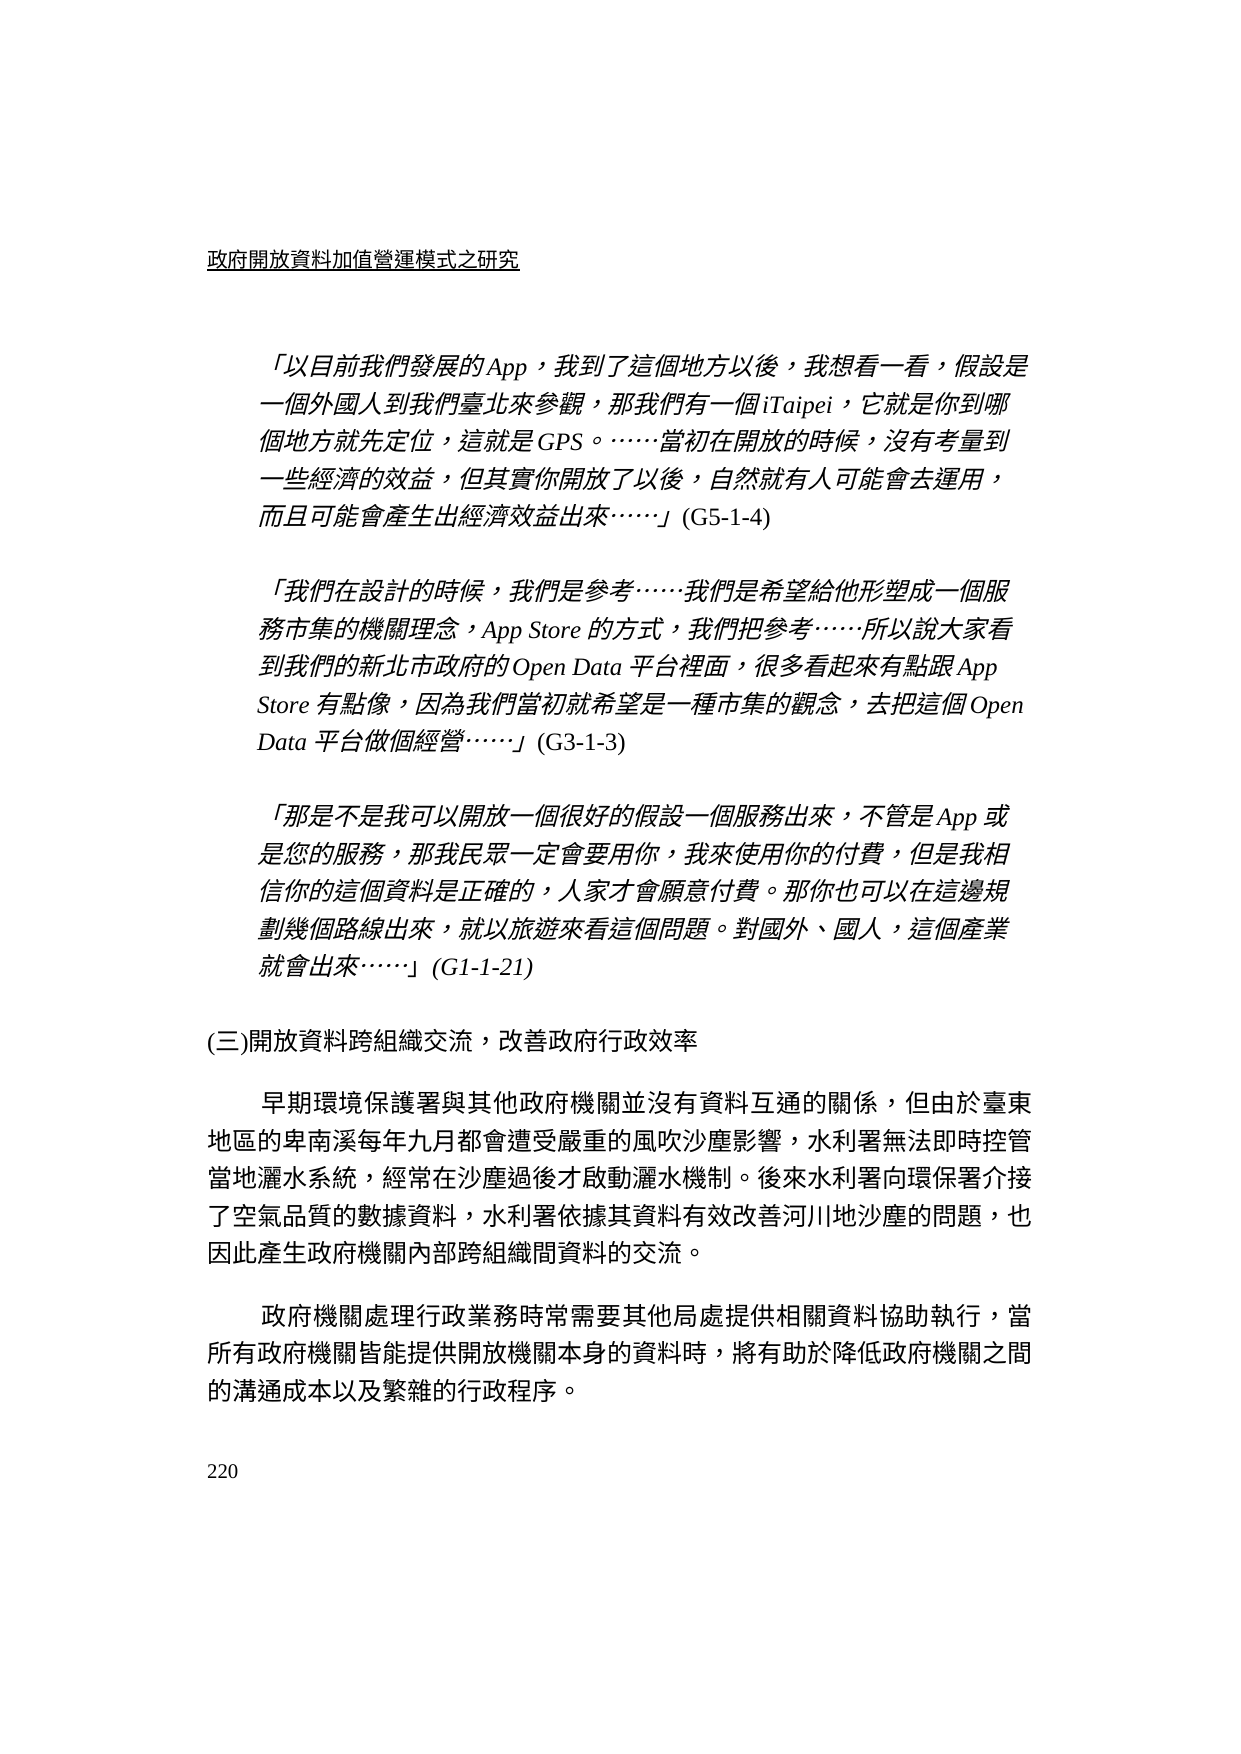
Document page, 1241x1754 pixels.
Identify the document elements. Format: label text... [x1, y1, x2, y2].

text 政府機關處理行政業務時常需要其他局處提供相關資料協助執行，當所有政府機關皆能提供開放機關本身的資料時，將有助於降低政府機關之間的溝通成本以及繁雜的行政程序。 [207, 1295, 1033, 1408]
text 「那是不是我可以開放一個很好的假設一個服務出來，不管是App或是您的服務，那我民眾一定會要用你，我來使用你的付費，但是我相信你的這個資料是正確的，人家才會願意付費。那你也可以在這邊規劃幾個路線出來，就以旅遊來看這個問題。對國外、國人，這個產業就會出來……」(G1-1-21) [257, 795, 1033, 983]
text (三)開放資料跨組織交流，改善政府行政效率 [207, 1020, 1033, 1058]
text 「我們在設計的時候，我們是參考……我們是希望給他形塑成一個服務市集的機關理念，App Store的方式，我們把參考……所以說大家看到我們的新北市政府的Open Data平台裡面，很多看起來有點跟App Store有點像，因為我們當初就希望是一種市集的觀念，去把這個Open Data平台做個經營……」(G3-1-3) [257, 570, 1033, 758]
text 「以目前我們發展的App，我到了這個地方以後，我想看一看，假設是一個外國人到我們臺北來參觀，那我們有一個iTaipei，它就是你到哪個地方就先定位，這就是GPS。……當初在開放的時候，沒有考量到一些經濟的效益，但其實你開放了以後，自然就有人可能會去運用，而且可能會產生出經濟效益出來……」(G5-1-4) [257, 345, 1033, 533]
text 早期環境保護署與其他政府機關並沒有資料互通的關係，但由於臺東地區的卑南溪每年九月都會遭受嚴重的風吹沙塵影響，水利署無法即時控管當地灑水系統，經常在沙塵過後才啟動灑水機制。後來水利署向環保署介接了空氣品質的數據資料，水利署依據其資料有效改善河川地沙塵的問題，也因此產生政府機關內部跨組織間資料的交流。 [207, 1083, 1033, 1270]
